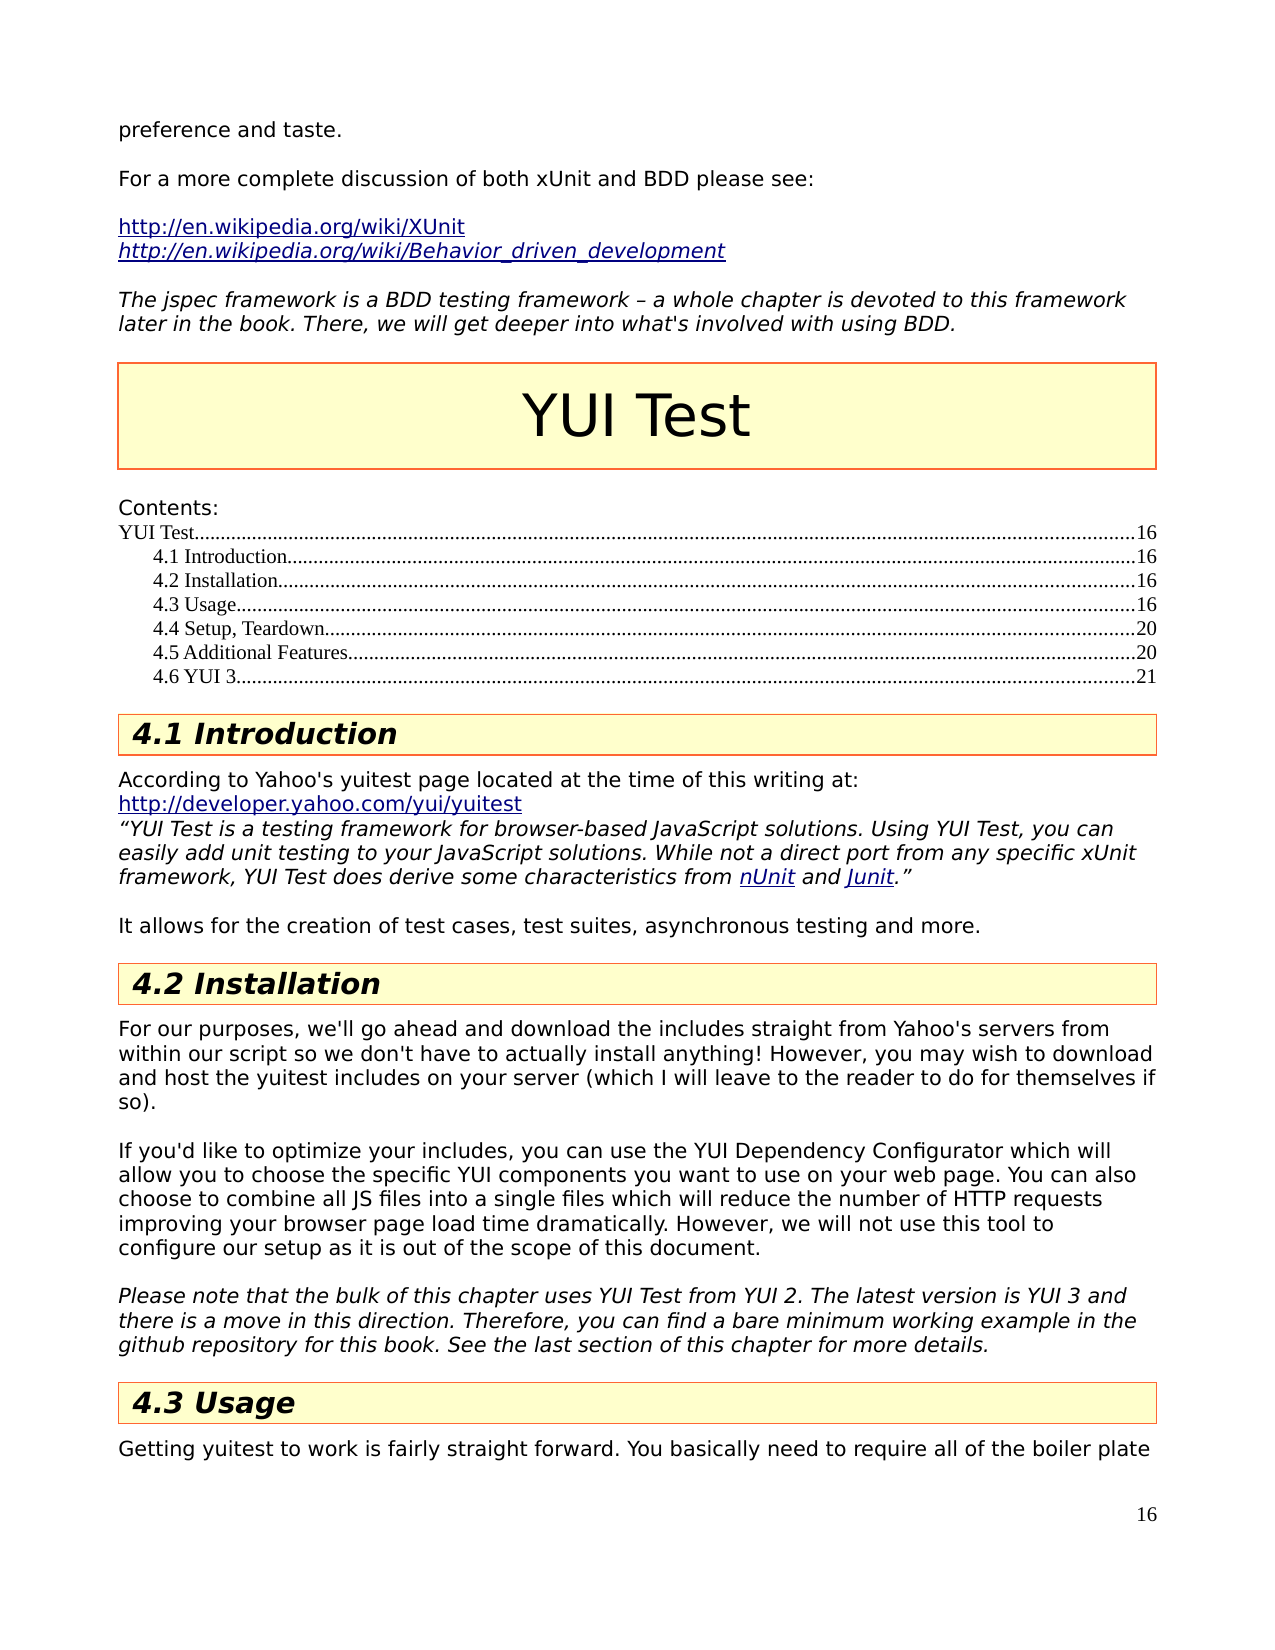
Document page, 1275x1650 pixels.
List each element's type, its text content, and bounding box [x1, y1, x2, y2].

subtitle 4.1 Introduction [119, 715, 1156, 754]
text 4.1 Introduction 16 [148, 544, 1157, 568]
text Please note that the bulk of this chapter uses YUI Test from YUI 2. The latest version is YUI 3 and there is a move in this direction. Therefore, you can find a bare minimum working example in the github repository for this book. See the last section of this chapter for more details. [118, 1284, 1157, 1357]
subtitle YUI Test [119, 364, 1155, 468]
text Getting yuitest to work is fairly straight forward. You basically need to require all of the boiler plate [118, 1437, 1157, 1461]
text It allows for the creation of test cases, test suites, asynchronous testing and more. [118, 914, 1157, 938]
text 4.4 Setup, Teardown 20 [148, 616, 1157, 640]
text 4.5 Additional Features 20 [148, 640, 1157, 664]
text 4.2 Installation 16 [148, 568, 1157, 592]
subtitle 4.3 Usage [119, 1383, 1156, 1423]
text http://en.wikipedia.org/wiki/Behavior_driven_development [118, 239, 1157, 264]
subtitle 4.2 Installation [119, 964, 1156, 1004]
text preference and taste. [118, 118, 1157, 142]
text If you'd like to optimize your includes, you can use the YUI Dependency Configurator which will allow you to choose the specific YUI components you want to use on your web page. You can also choose to combine all JS files into a single files which will reduce the number of HTTP requests improving your browser page load time dramatically. However, we will not use this tool to configure our setup as it is out of the scope of this document. [118, 1139, 1157, 1260]
text 4.3 Usage 16 [148, 592, 1157, 616]
text For a more complete discussion of both xUnit and BDD please see: [118, 167, 1157, 191]
text http://en.wikipedia.org/wiki/XUnit [118, 215, 1157, 239]
text 4.6 YUI 3 21 [148, 664, 1157, 688]
text For our purposes, we'll go ahead and download the includes straight from Yahoo's servers from within our script so we don't have to actually install anything! However, you may wish to download and host the yuitest includes on your server (which I will leave to the reader to do for themselves if so). [118, 1017, 1157, 1114]
text “YUI Test is a testing framework for browser-based JavaScript solutions. Using YUI Test, you can easily add unit testing to your JavaScript solutions. While not a direct port from any specific xUnit framework, YUI Test does derive some characteristics from nUnit and Junit.” [118, 817, 1157, 889]
text According to Yahoo's yuitest page located at the time of this writing at: [118, 768, 1157, 792]
text YUI Test 16 [118, 520, 1157, 544]
text Contents: [118, 496, 1157, 520]
text http://developer.yahoo.com/yui/yuitest [118, 792, 1157, 817]
text The jspec framework is a BDD testing framework – a whole chapter is devoted to this framework later in the book. There, we will get deeper into what's involved with using BDD. [118, 288, 1157, 337]
